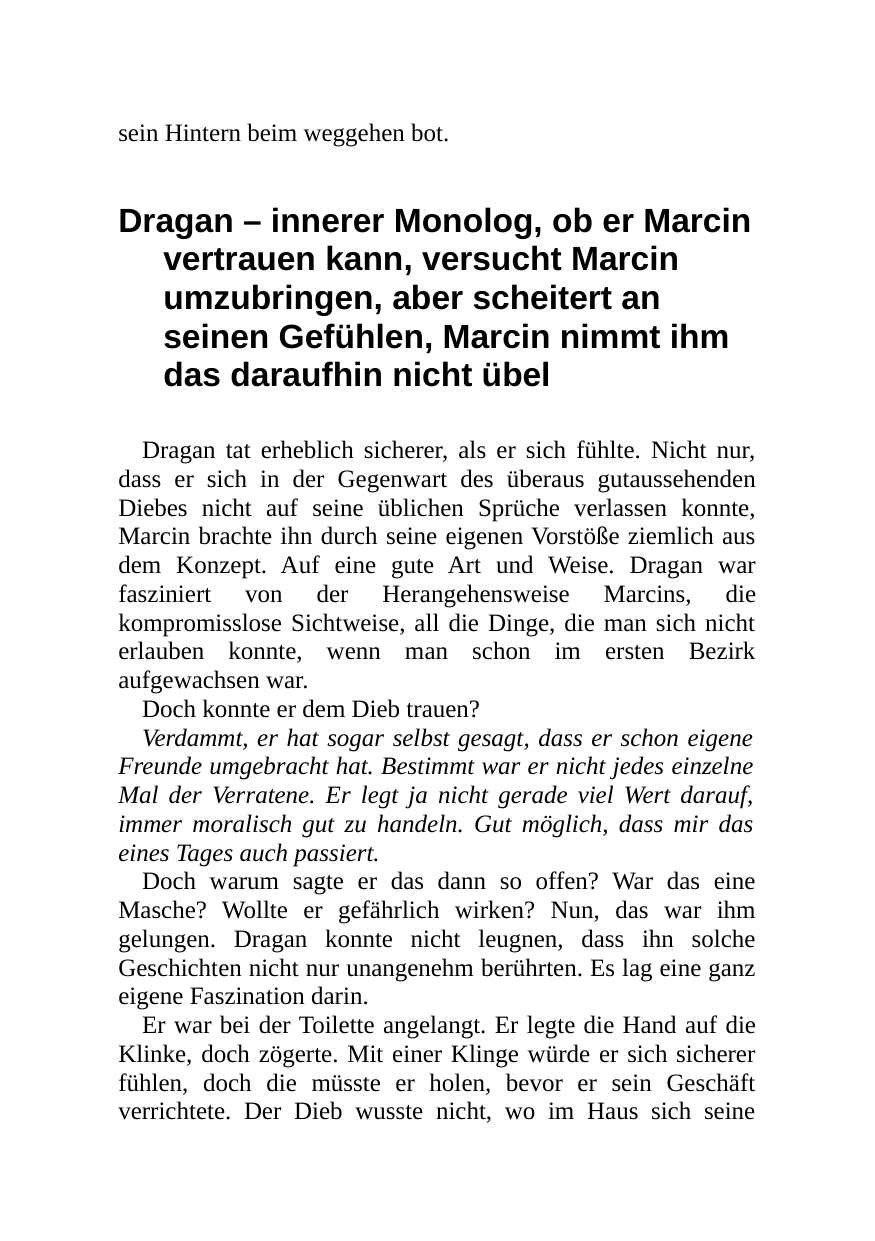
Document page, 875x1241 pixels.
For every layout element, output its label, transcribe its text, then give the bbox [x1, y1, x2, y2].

text Dragan tat erheblich sicherer, als er sich fühlte. Nicht nur, dass er sich in der Gegenwart des überaus gutaussehenden Diebes nicht auf seine üblichen Sprüche verlassen konnte, Marcin brachte ihn durch seine eigenen Vorstöße ziemlich aus dem Konzept. Auf eine gute Art und Weise. Dragan war fasziniert von der Herangehensweise Marcins, die kompromisslose Sichtweise, all die Dinge, die man sich nicht erlauben konnte, wenn man schon im ersten Bezirk aufgewachsen war. [118, 435, 756, 694]
text sein Hintern beim weggehen bot. [118, 118, 756, 147]
text Verdammt, er hat sogar selbst gesagt, dass er schon eigene Freunde umgebracht hat. Bestimmt war er nicht jedes einzelne Mal der Verratene. Er legt ja nicht gerade viel Wert darauf, immer moralisch gut zu handeln. Gut möglich, dass mir das eines Tages auch passiert. [118, 723, 756, 866]
text Er war bei der Toilette angelangt. Er legte die Hand auf die Klinke, doch zögerte. Mit einer Klinge würde er sich sicherer fühlen, doch die müsste er holen, bevor er sein Geschäft verrichtete. Der Dieb wusste nicht, wo im Haus sich seine [118, 1010, 756, 1125]
subtitle Dragan – innerer Monolog, ob er Marcin vertrauen kann, versucht Marcin umzubringen, aber scheitert an seinen Gefühlen, Marcin nimmt ihm das daraufhin nicht übel [118, 201, 756, 394]
text Doch konnte er dem Dieb trauen? [118, 694, 756, 723]
text Doch warum sagte er das dann so offen? War das eine Masche? Wollte er gefährlich wirken? Nun, das war ihm gelungen. Dragan konnte nicht leugnen, dass ihn solche Geschichten nicht nur unangenehm berührten. Es lag eine ganz eigene Faszination darin. [118, 866, 756, 1010]
